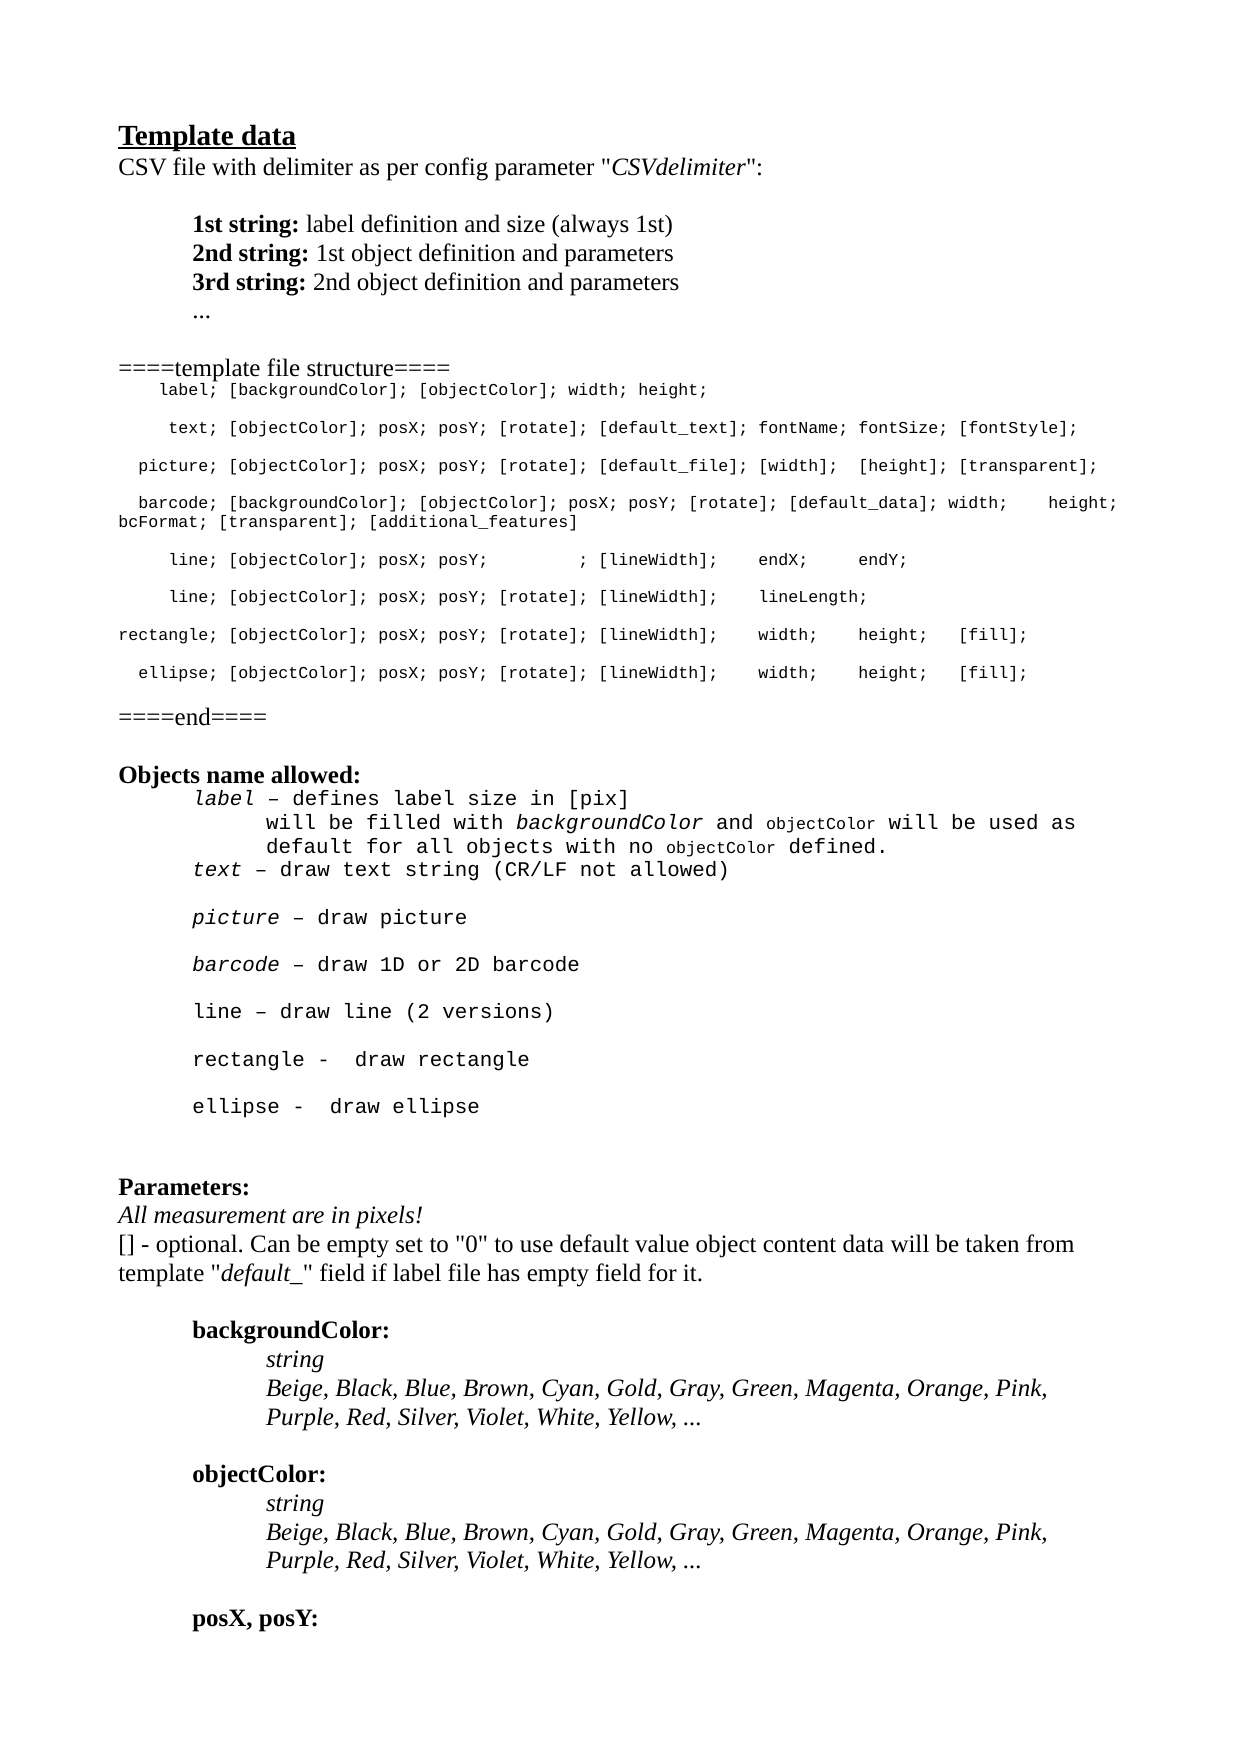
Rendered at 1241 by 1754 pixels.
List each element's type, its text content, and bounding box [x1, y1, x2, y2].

text objectColor: [192, 1459, 1122, 1488]
text text; [objectColor]; posX; posY; [rotate]; [default_text]; fontName; fontSize; [fontStyle]; [118, 419, 1122, 438]
text Template data [118, 118, 1122, 152]
text [] - optional. Can be empty set to "0" to use default value object content data will be taken from template "default_" field if label file has empty field for it. [118, 1229, 1122, 1287]
text Beige, Black, Blue, Brown, Cyan, Gold, Gray, Green, Magenta, Orange, Pink, Purple, Red, Silver, Violet, White, Yellow, ... [266, 1373, 1122, 1431]
text Beige, Black, Blue, Brown, Cyan, Gold, Gray, Green, Magenta, Orange, Pink, Purple, Red, Silver, Violet, White, Yellow, ... [266, 1517, 1122, 1574]
text ... [192, 295, 1122, 324]
text rectangle - draw rectangle [192, 1048, 1122, 1072]
text backgroundColor: [192, 1316, 1122, 1344]
text string [266, 1488, 1122, 1517]
text line; [objectColor]; posX; posY; ; [lineWidth]; endX; endY; [118, 551, 1122, 570]
text picture; [objectColor]; posX; posY; [rotate]; [default_file]; [width]; [height]; [transparent]; [118, 457, 1122, 476]
text barcode – draw 1D or 2D barcode [192, 954, 1122, 978]
text ellipse - draw ellipse [192, 1096, 1122, 1119]
text CSV file with delimiter as per config parameter "CSVdelimiter": [118, 152, 1122, 180]
text Objects name allowed: [118, 760, 1122, 788]
text text – draw text string (CR/LF not allowed) [192, 859, 1122, 883]
text label; [backgroundColor]; [objectColor]; width; height; [118, 382, 1122, 401]
text line – draw line (2 versions) [192, 1001, 1122, 1025]
text string [266, 1344, 1122, 1373]
text Parameters: [118, 1172, 1122, 1201]
text will be filled with backgroundColor and objectColor will be used as default for all objects with no objectColor defined. [266, 812, 1122, 859]
text All measurement are in pixels! [118, 1201, 1122, 1229]
text rectangle; [objectColor]; posX; posY; [rotate]; [lineWidth]; width; height; [fill]; [118, 627, 1122, 646]
text ellipse; [objectColor]; posX; posY; [rotate]; [lineWidth]; width; height; [fill]; [118, 664, 1122, 683]
text 1st string: label definition and size (always 1st) [192, 209, 1122, 238]
text ====end==== [118, 702, 1122, 731]
text 2nd string: 1st object definition and parameters [192, 238, 1122, 267]
text barcode; [backgroundColor]; [objectColor]; posX; posY; [rotate]; [default_data]; width; height; bcFormat; [transparent]; [additional_features] [118, 495, 1122, 532]
text label – defines label size in [pix] [192, 788, 1122, 812]
text posX, posY: [192, 1603, 1122, 1632]
text line; [objectColor]; posX; posY; [rotate]; [lineWidth]; lineLength; [118, 589, 1122, 608]
text picture – draw picture [192, 907, 1122, 930]
text 3rd string: 2nd object definition and parameters [192, 267, 1122, 295]
text ====template file structure==== [118, 353, 1122, 382]
